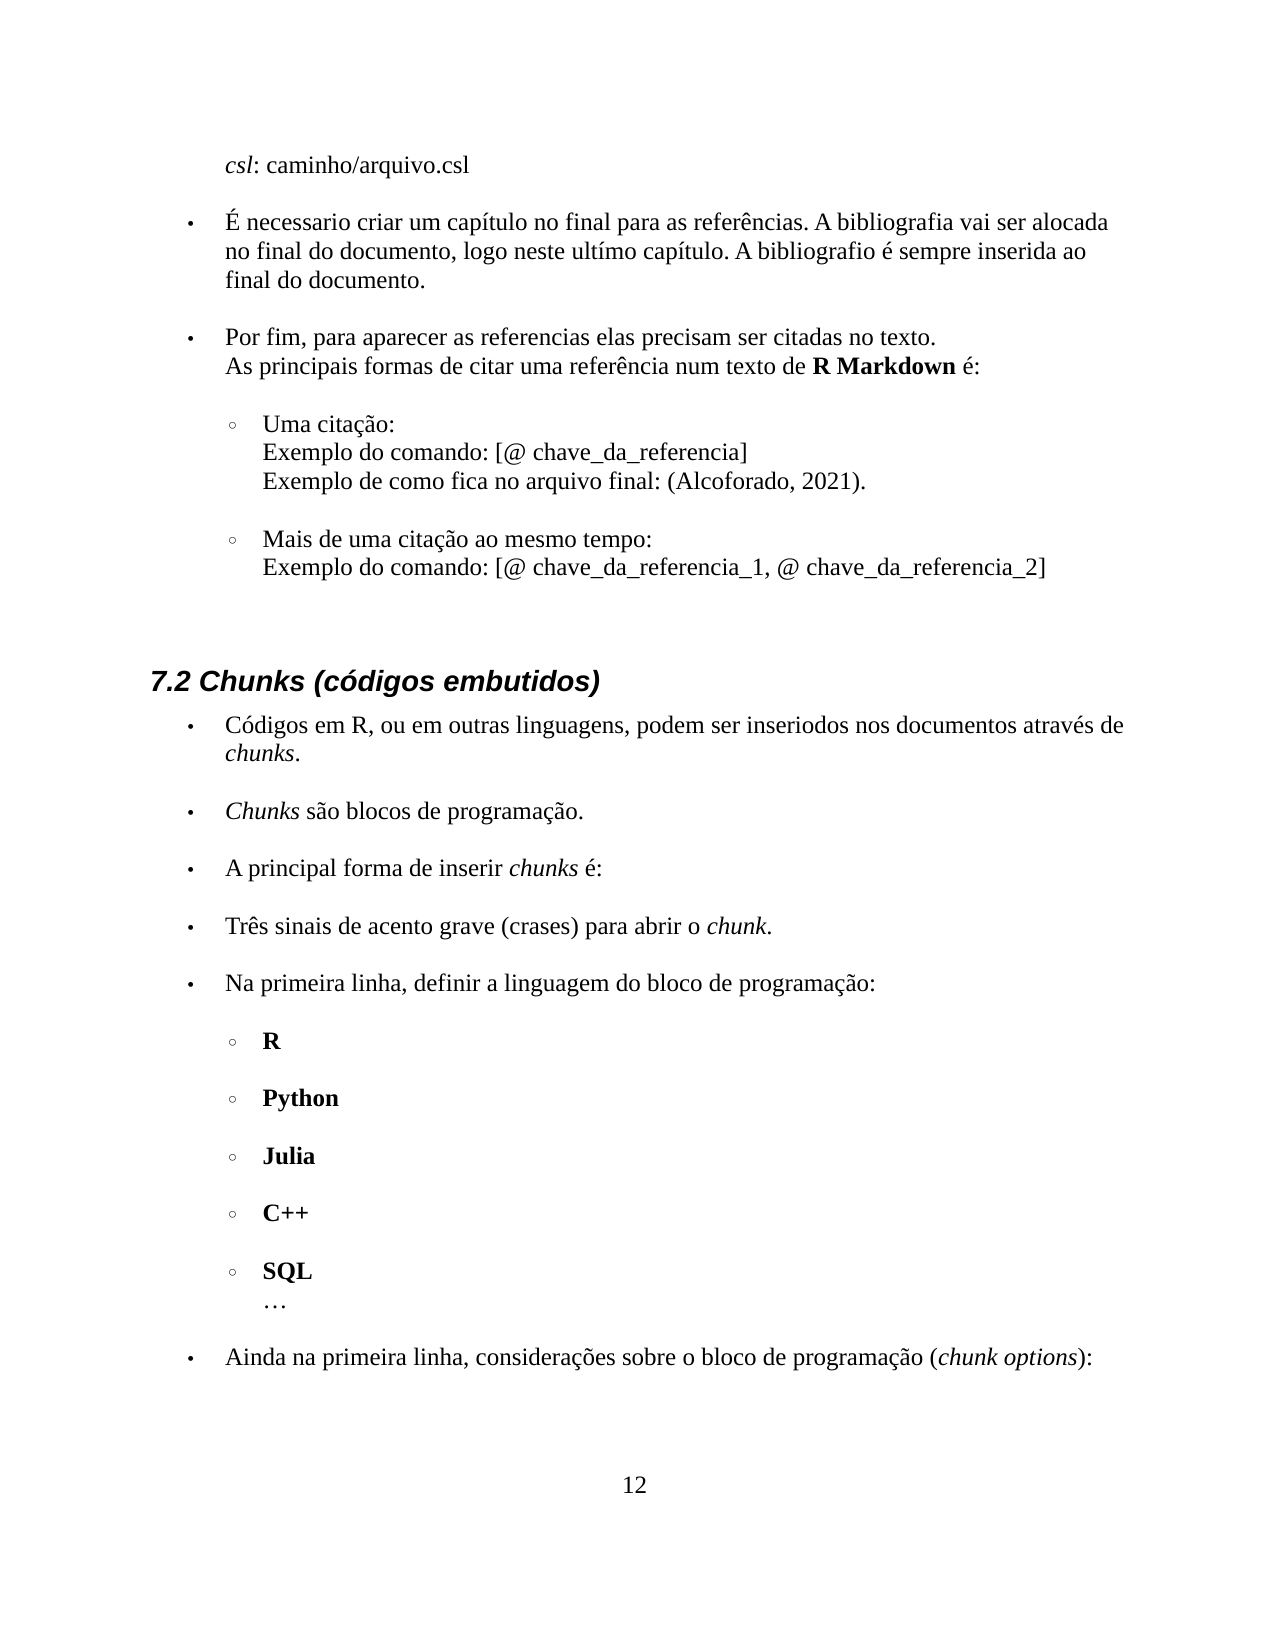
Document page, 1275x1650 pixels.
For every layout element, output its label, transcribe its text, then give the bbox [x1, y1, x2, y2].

list Na primeira linha, definir a linguagem do bloco de programação: [187, 968, 1125, 1026]
list Três sinais de acento grave (crases) para abrir o chunk. [187, 911, 1125, 968]
list Por fim, para aparecer as referencias elas precisam ser citadas no texto. As principais formas de citar uma referência num texto de R Markdown é: [187, 322, 1125, 409]
list Ainda na primeira linha, considerações sobre o bloco de programação (chunk options): [187, 1342, 1125, 1400]
list csl: caminho/arquivo.csl [187, 150, 1125, 207]
list A principal forma de inserir chunks é: [187, 853, 1125, 911]
list Julia [225, 1141, 1125, 1198]
list SQL … [225, 1256, 1125, 1342]
list Python [225, 1083, 1125, 1141]
list Códigos em R, ou em outras linguagens, podem ser inseriodos nos documentos através de chunks. [187, 710, 1125, 796]
list É necessario criar um capítulo no final para as referências. A bibliografia vai ser alocada no final do documento, logo neste ultímo capítulo. A bibliografio é sempre inserida ao final do documento. [187, 207, 1125, 322]
list Mais de uma citação ao mesmo tempo: Exemplo do comando: [@ chave_da_referencia_1, @ chave_da_referencia_2] [225, 524, 1125, 610]
list C++ [225, 1198, 1125, 1256]
list R [225, 1026, 1125, 1083]
list Chunks são blocos de programação. [187, 796, 1125, 853]
list Uma citação: Exemplo do comando: [@ chave_da_referencia] Exemplo de como fica no arquivo final: (Alcoforado, 2021). [225, 409, 1125, 524]
subtitle 7.2 Chunks (códigos embutidos) [150, 664, 1125, 697]
